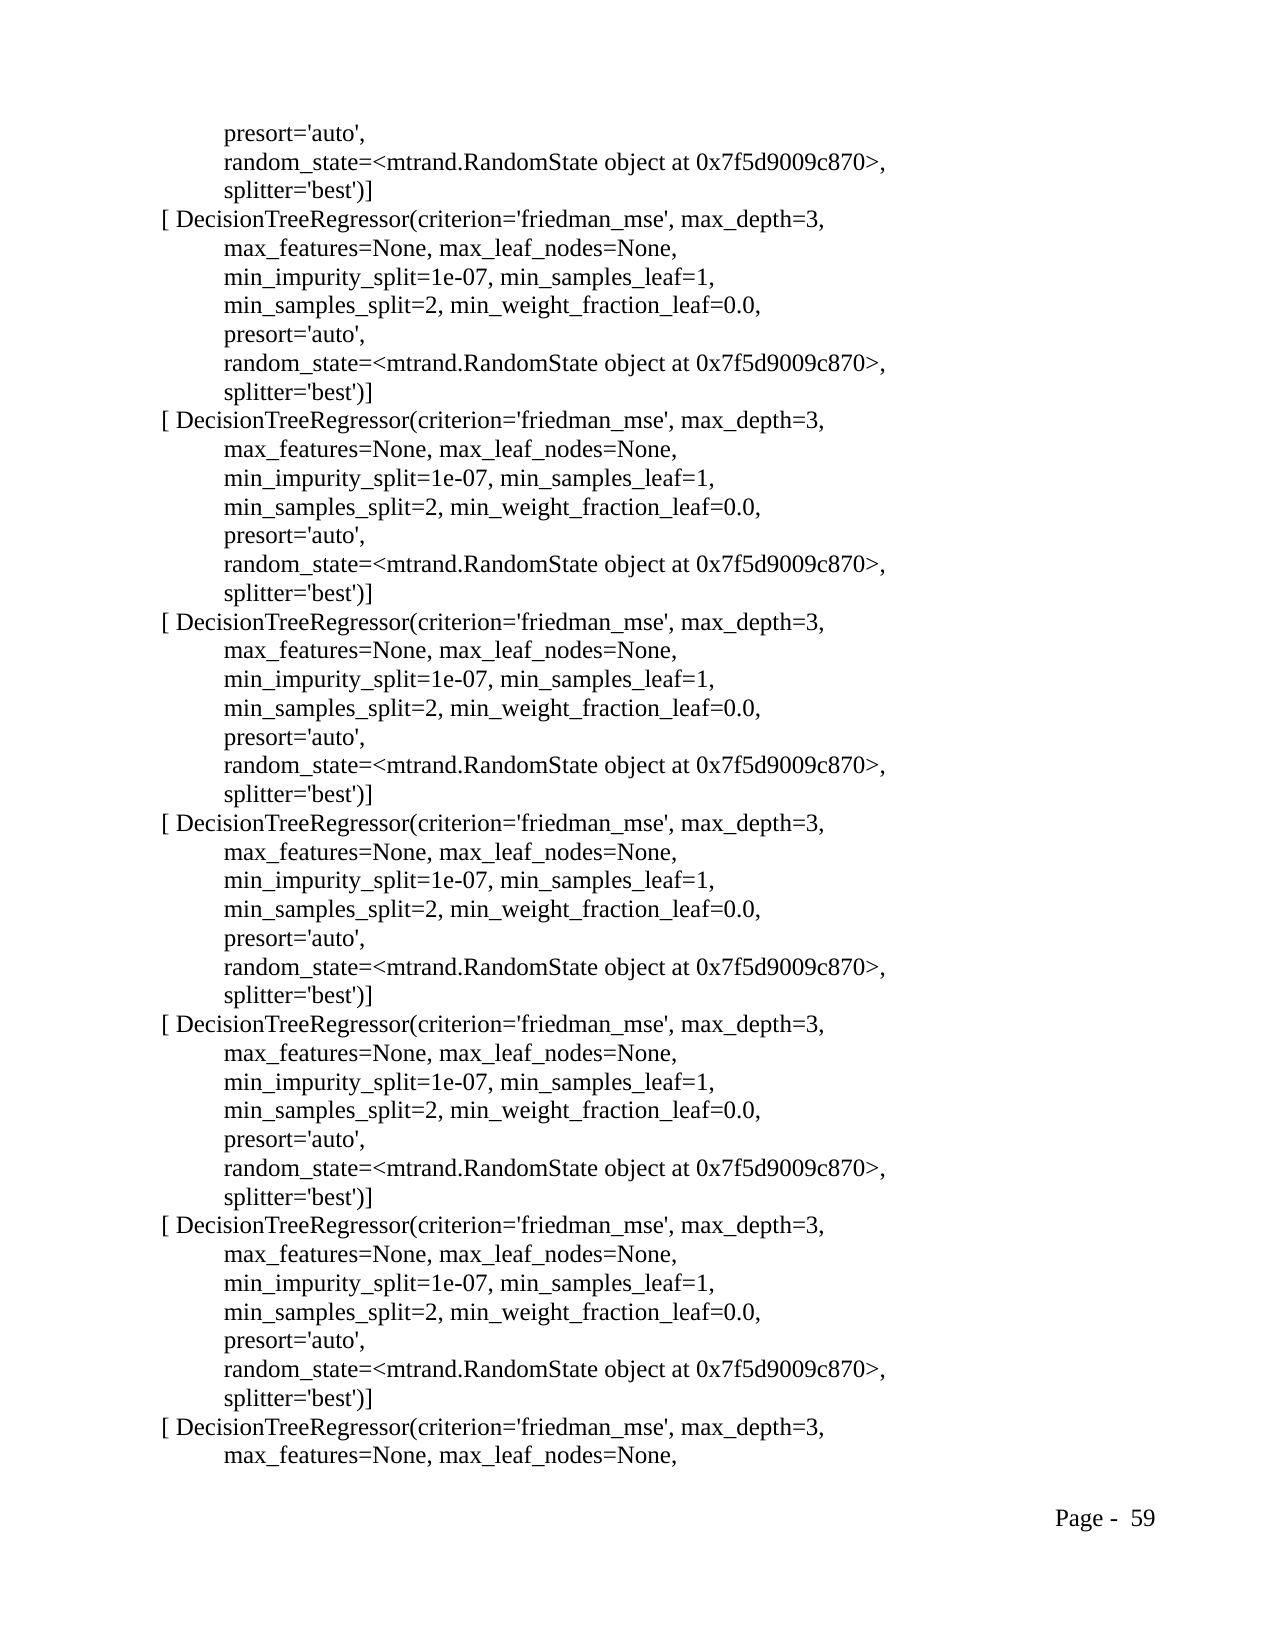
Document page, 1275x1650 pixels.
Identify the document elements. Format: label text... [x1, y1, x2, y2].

text [ DecisionTreeRegressor(criterion='friedman_mse', max_depth=3, [155, 1211, 1157, 1239]
text min_impurity_split=1e-07, min_samples_leaf=1, [155, 1067, 1157, 1096]
text min_impurity_split=1e-07, min_samples_leaf=1, [155, 664, 1157, 693]
text splitter='best')] [155, 1383, 1157, 1412]
text min_samples_split=2, min_weight_fraction_leaf=0.0, [155, 693, 1157, 722]
text presort='auto', [155, 319, 1157, 348]
text [ DecisionTreeRegressor(criterion='friedman_mse', max_depth=3, [155, 1412, 1157, 1441]
text min_impurity_split=1e-07, min_samples_leaf=1, [155, 463, 1157, 492]
text random_state=<mtrand.RandomState object at 0x7f5d9009c870>, [155, 1153, 1157, 1182]
text presort='auto', [155, 1124, 1157, 1153]
text max_features=None, max_leaf_nodes=None, [155, 1038, 1157, 1067]
text random_state=<mtrand.RandomState object at 0x7f5d9009c870>, [155, 147, 1157, 176]
text splitter='best')] [155, 1182, 1157, 1211]
text max_features=None, max_leaf_nodes=None, [155, 1441, 1157, 1469]
text splitter='best')] [155, 779, 1157, 808]
text min_samples_split=2, min_weight_fraction_leaf=0.0, [155, 1297, 1157, 1326]
text max_features=None, max_leaf_nodes=None, [155, 837, 1157, 866]
text splitter='best')] [155, 578, 1157, 607]
text min_samples_split=2, min_weight_fraction_leaf=0.0, [155, 492, 1157, 521]
text random_state=<mtrand.RandomState object at 0x7f5d9009c870>, [155, 751, 1157, 779]
text [ DecisionTreeRegressor(criterion='friedman_mse', max_depth=3, [155, 406, 1157, 434]
text random_state=<mtrand.RandomState object at 0x7f5d9009c870>, [155, 348, 1157, 377]
text random_state=<mtrand.RandomState object at 0x7f5d9009c870>, [155, 1354, 1157, 1383]
text presort='auto', [155, 521, 1157, 549]
text min_impurity_split=1e-07, min_samples_leaf=1, [155, 866, 1157, 894]
text presort='auto', [155, 923, 1157, 952]
text splitter='best')] [155, 981, 1157, 1009]
text splitter='best')] [155, 176, 1157, 204]
text [ DecisionTreeRegressor(criterion='friedman_mse', max_depth=3, [155, 808, 1157, 837]
text min_samples_split=2, min_weight_fraction_leaf=0.0, [155, 291, 1157, 319]
text presort='auto', [155, 118, 1157, 147]
text min_samples_split=2, min_weight_fraction_leaf=0.0, [155, 894, 1157, 923]
text presort='auto', [155, 722, 1157, 751]
text max_features=None, max_leaf_nodes=None, [155, 233, 1157, 262]
text random_state=<mtrand.RandomState object at 0x7f5d9009c870>, [155, 952, 1157, 981]
text min_impurity_split=1e-07, min_samples_leaf=1, [155, 1268, 1157, 1297]
text random_state=<mtrand.RandomState object at 0x7f5d9009c870>, [155, 549, 1157, 578]
text splitter='best')] [155, 377, 1157, 406]
text max_features=None, max_leaf_nodes=None, [155, 636, 1157, 664]
text max_features=None, max_leaf_nodes=None, [155, 1239, 1157, 1268]
text [ DecisionTreeRegressor(criterion='friedman_mse', max_depth=3, [155, 1009, 1157, 1038]
text min_impurity_split=1e-07, min_samples_leaf=1, [155, 262, 1157, 291]
text max_features=None, max_leaf_nodes=None, [155, 434, 1157, 463]
text presort='auto', [155, 1326, 1157, 1354]
text [ DecisionTreeRegressor(criterion='friedman_mse', max_depth=3, [155, 204, 1157, 233]
text min_samples_split=2, min_weight_fraction_leaf=0.0, [155, 1096, 1157, 1124]
text [ DecisionTreeRegressor(criterion='friedman_mse', max_depth=3, [155, 607, 1157, 636]
